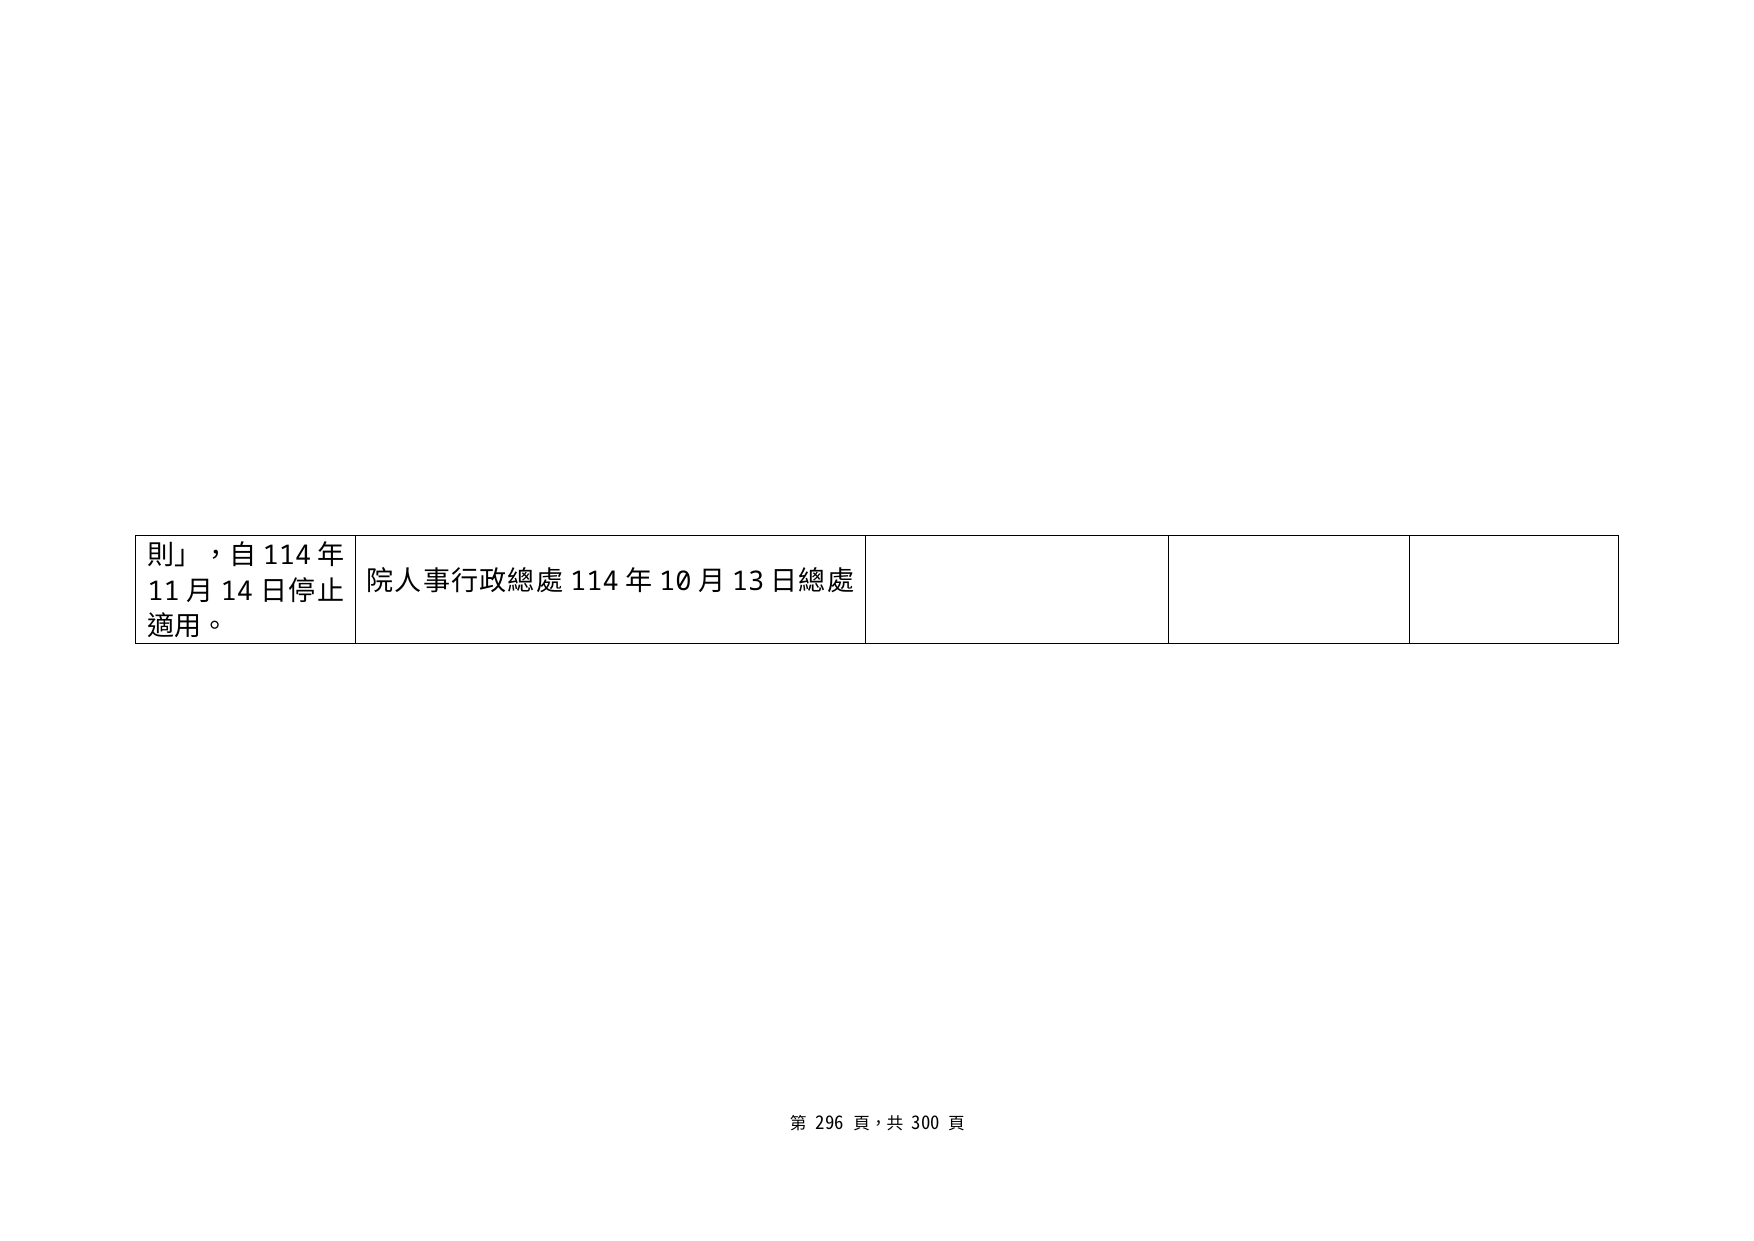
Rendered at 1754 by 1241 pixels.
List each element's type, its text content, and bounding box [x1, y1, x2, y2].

table_cell [866, 536, 1168, 643]
table_cell [1169, 536, 1409, 643]
table_cell 院人事行政總處114年10月13日總處 [356, 536, 865, 643]
table_cell [1410, 536, 1618, 643]
table_cell 則」，自114年11月14日停止適用。 [136, 536, 355, 643]
